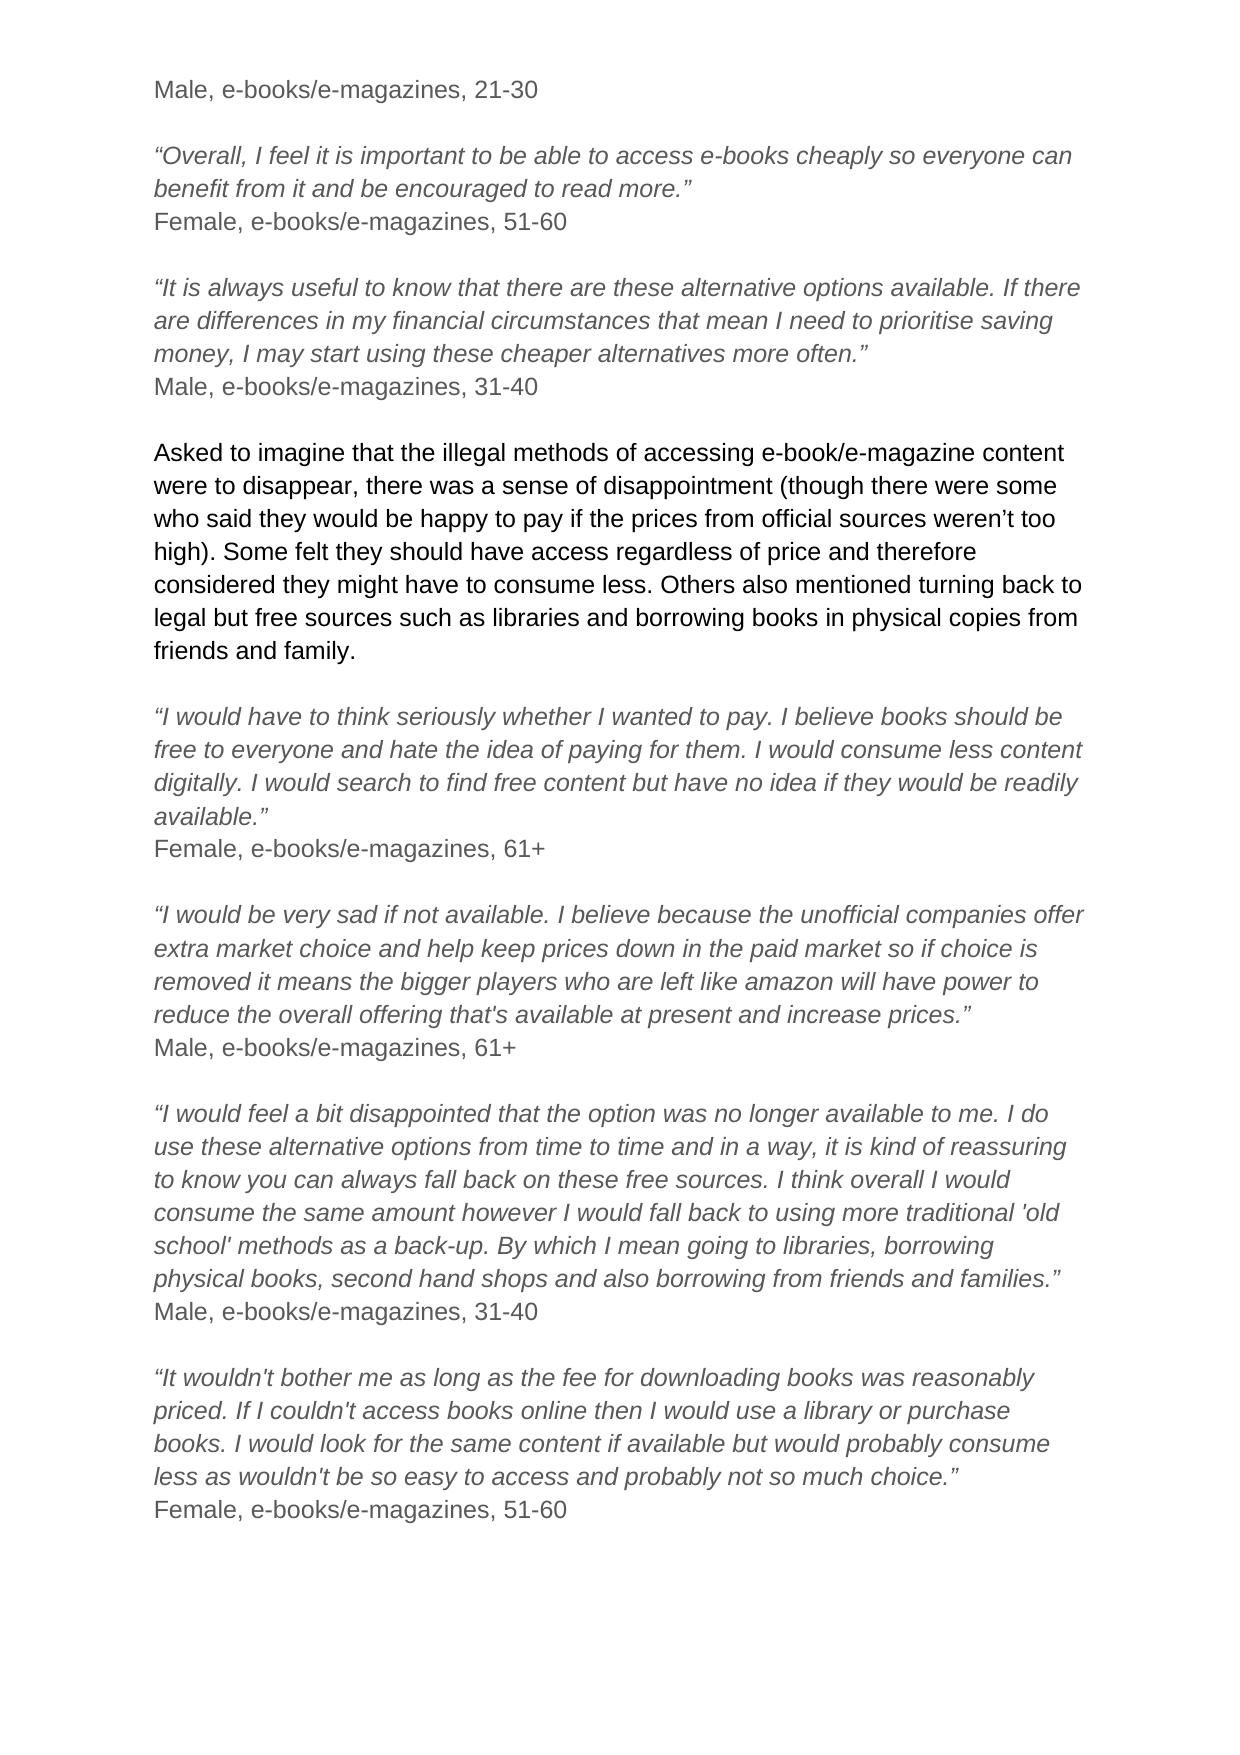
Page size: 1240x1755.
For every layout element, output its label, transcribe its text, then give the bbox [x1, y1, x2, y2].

text Male, e-books/e-magazines, 31-40 [153, 372, 1089, 401]
text “I would be very sad if not available. I believe because the unofficial companies offer extra market choice and help keep prices down in the paid market so if choice is removed it means the bigger players who are left like amazon will have power to reduce the overall offering that's available at present and increase prices.” [153, 901, 1089, 1028]
text Asked to imagine that the illegal methods of accessing e-book/e-magazine content were to disappear, there was a sense of disappointment (though there were some who said they would be happy to pay if the prices from official sources weren’t too high). Some felt they should have access regardless of price and therefore considered they might have to consume less. Others also mentioned turning back to legal but free sources such as libraries and borrowing books in physical copies from friends and family. [153, 438, 1089, 665]
text “It is always useful to know that there are these alternative options available. If there are differences in my financial circumstances that mean I need to prioritise saving money, I may start using these cheaper alternatives more often.” [153, 273, 1089, 368]
text “Overall, I feel it is important to be able to access e-books cheaply so everyone can benefit from it and be encouraged to read more.” [153, 141, 1089, 203]
text “I would feel a bit disappointed that the option was no longer available to me. I do use these alternative options from time to time and in a way, it is kind of reassuring to know you can always fall back on these free sources. I think overall I would consume the same amount however I would fall back to using more traditional 'old school' methods as a back-up. By which I mean going to libraries, borrowing physical books, second hand shops and also borrowing from friends and families.” [153, 1099, 1089, 1292]
text Male, e-books/e-magazines, 31-40 [153, 1297, 1089, 1326]
text “I would have to think seriously whether I wanted to pay. I believe books should be free to everyone and hate the idea of paying for them. I would consume less content digitally. I would search to find free content but have no idea if they would be readily available.” [153, 702, 1089, 830]
text Male, e-books/e-magazines, 21-30 [153, 75, 1089, 104]
text Female, e-books/e-magazines, 51-60 [153, 207, 1089, 236]
text Female, e-books/e-magazines, 61+ [153, 834, 1089, 863]
text Female, e-books/e-magazines, 51-60 [153, 1495, 1089, 1524]
text Male, e-books/e-magazines, 61+ [153, 1033, 1089, 1061]
text “It wouldn't bother me as long as the fee for downloading books was reasonably priced. If I couldn't access books online then I would use a library or purchase books. I would look for the same content if available but would probably consume less as wouldn't be so easy to access and probably not so much choice.” [153, 1363, 1089, 1491]
